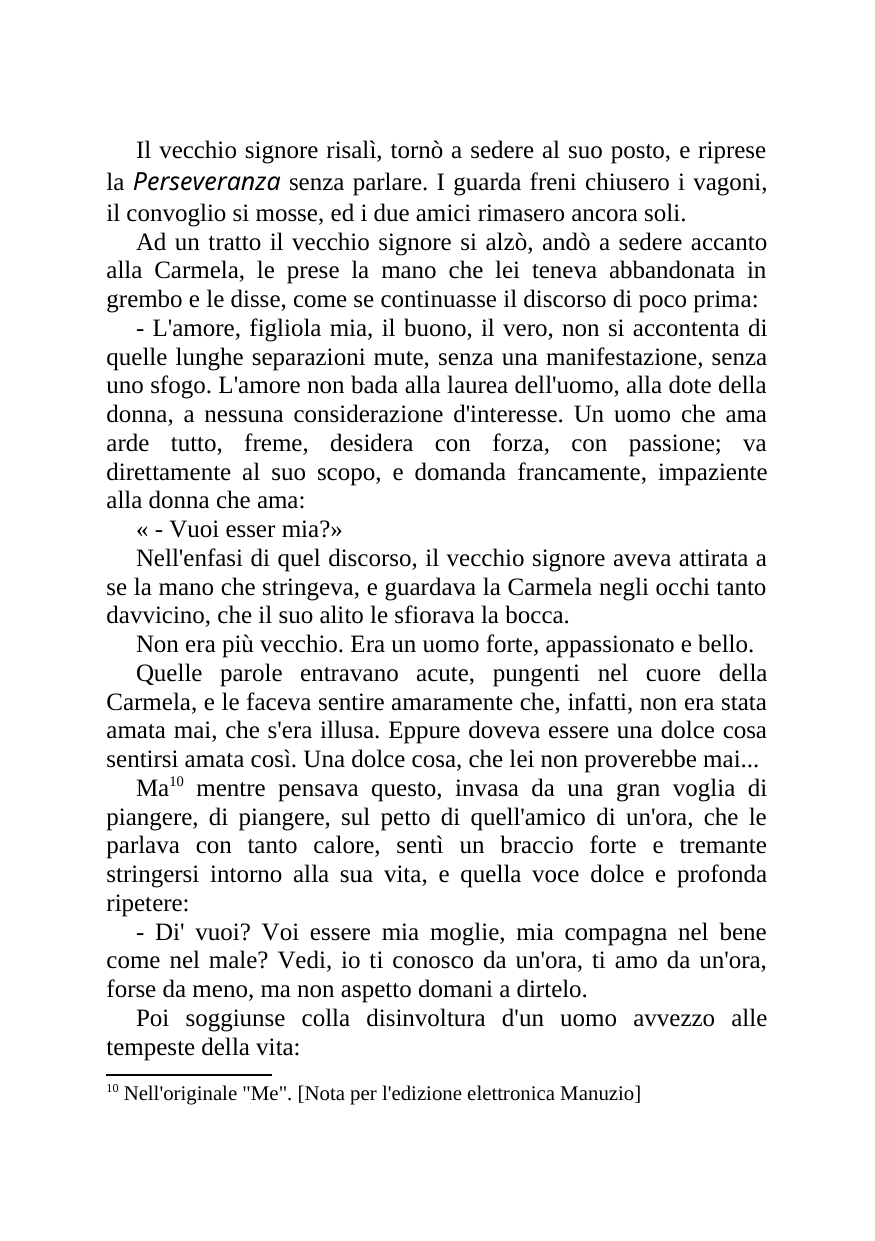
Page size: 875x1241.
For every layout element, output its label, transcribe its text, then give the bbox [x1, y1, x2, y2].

text « - Vuoi esser mia?» [106, 514, 768, 543]
text Ad un tratto il vecchio signore si alzò, andò a sedere accanto alla Carmela, le prese la mano che lei teneva abbandonata in grembo e le disse, come se continuasse il discorso di poco prima: [106, 227, 768, 313]
text - Di' vuoi? Voi essere mia moglie, mia compagna nel bene come nel male? Vedi, io ti conosco da un'ora, ti amo da un'ora, forse da meno, ma non aspetto domani a dirtelo. [106, 917, 768, 1003]
text Il vecchio signore risalì, tornò a sedere al suo posto, e riprese la Perseveranza senza parlare. I guarda freni chiusero i vagoni, il convoglio si mosse, ed i due amici rimasero ancora soli. [106, 135, 768, 227]
text Quelle parole entravano acute, pungenti nel cuore della Carmela, e le faceva sentire amaramente che, infatti, non era stata amata mai, che s'era illusa. Eppure doveva essere una dolce cosa sentirsi amata così. Una dolce cosa, che lei non proverebbe mai... [106, 658, 768, 773]
text Non era più vecchio. Era un uomo forte, appassionato e bello. [106, 629, 768, 658]
text Nell'originale "Me". [Nota per l'edizione elettronica Manuzio] [106, 1081, 768, 1105]
text Nell'enfasi di quel discorso, il vecchio signore aveva attirata a se la mano che stringeva, e guardava la Carmela negli occhi tanto davvicino, che il suo alito le sfiorava la bocca. [106, 543, 768, 629]
text Poi soggiunse colla disinvoltura d'un uomo avvezzo alle tempeste della vita: [106, 1003, 768, 1060]
text Ma mentre pensava questo, invasa da una gran voglia di piangere, di piangere, sul petto di quell'amico di un'ora, che le parlava con tanto calore, sentì un braccio forte e tremante stringersi intorno alla sua vita, e quella voce dolce e profonda ripetere: [106, 773, 768, 917]
text - L'amore, figliola mia, il buono, il vero, non si accontenta di quelle lunghe separazioni mute, senza una manifestazione, senza uno sfogo. L'amore non bada alla laurea dell'uomo, alla dote della donna, a nessuna considerazione d'interesse. Un uomo che ama arde tutto, freme, desidera con forza, con passione; va direttamente al suo scopo, e domanda francamente, impaziente alla donna che ama: [106, 313, 768, 514]
